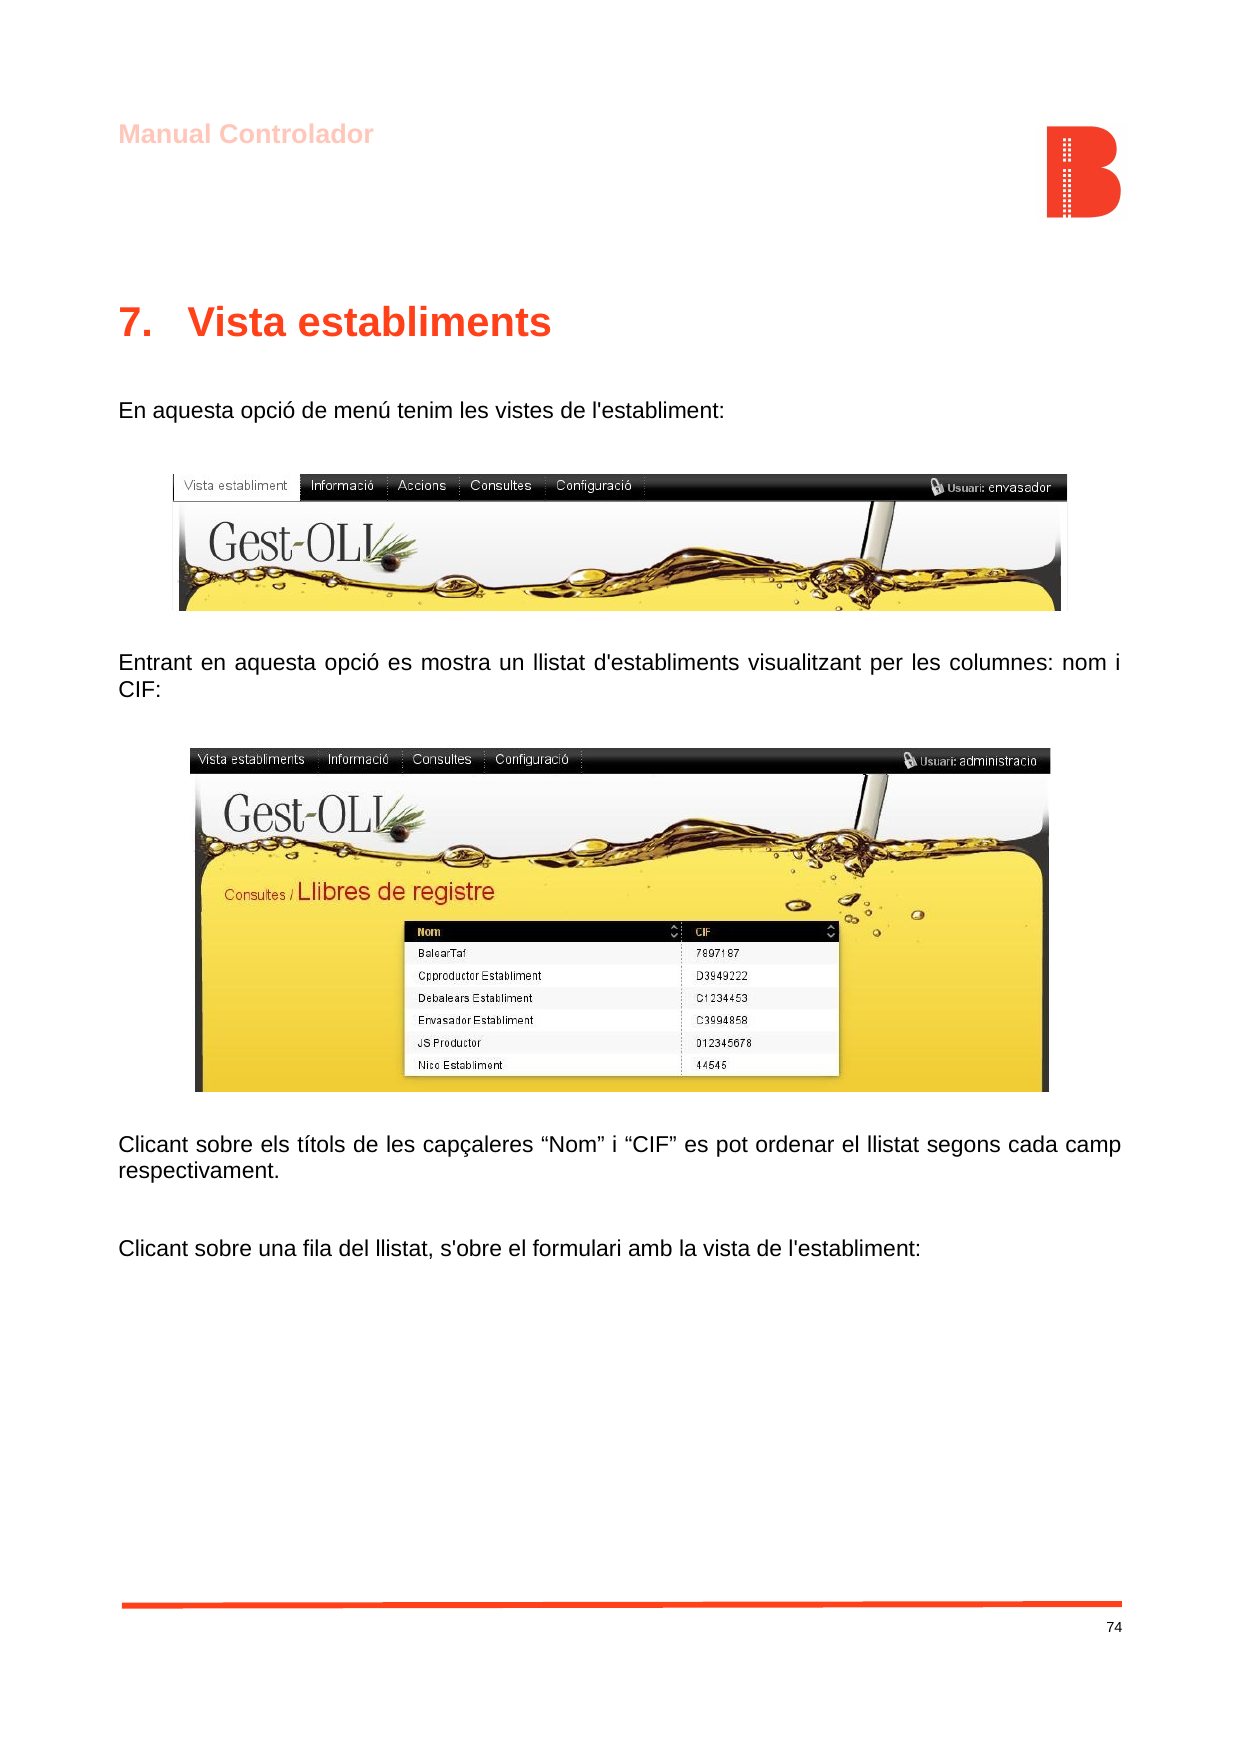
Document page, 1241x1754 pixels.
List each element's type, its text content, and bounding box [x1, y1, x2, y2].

text Entrant en aquesta opció es mostra un llistat d'establiments visualitzant per les columnes: nom i CIF: [118, 649, 1122, 702]
text Clicant sobre els títols de les capçaleres “Nom” i “CIF” es pot ordenar el llistat segons cada camp respectivament. [118, 1131, 1122, 1184]
subtitle Vista establiments [118, 298, 1122, 346]
text Clicant sobre una fila del llistat, s'obre el formulari amb la vista de l'establiment: [118, 1235, 1122, 1261]
text En aquesta opció de menú tenim les vistes de l'establiment: [118, 397, 1122, 423]
picture [172, 474, 1068, 611]
picture [1036, 124, 1130, 221]
picture [190, 748, 1051, 1092]
